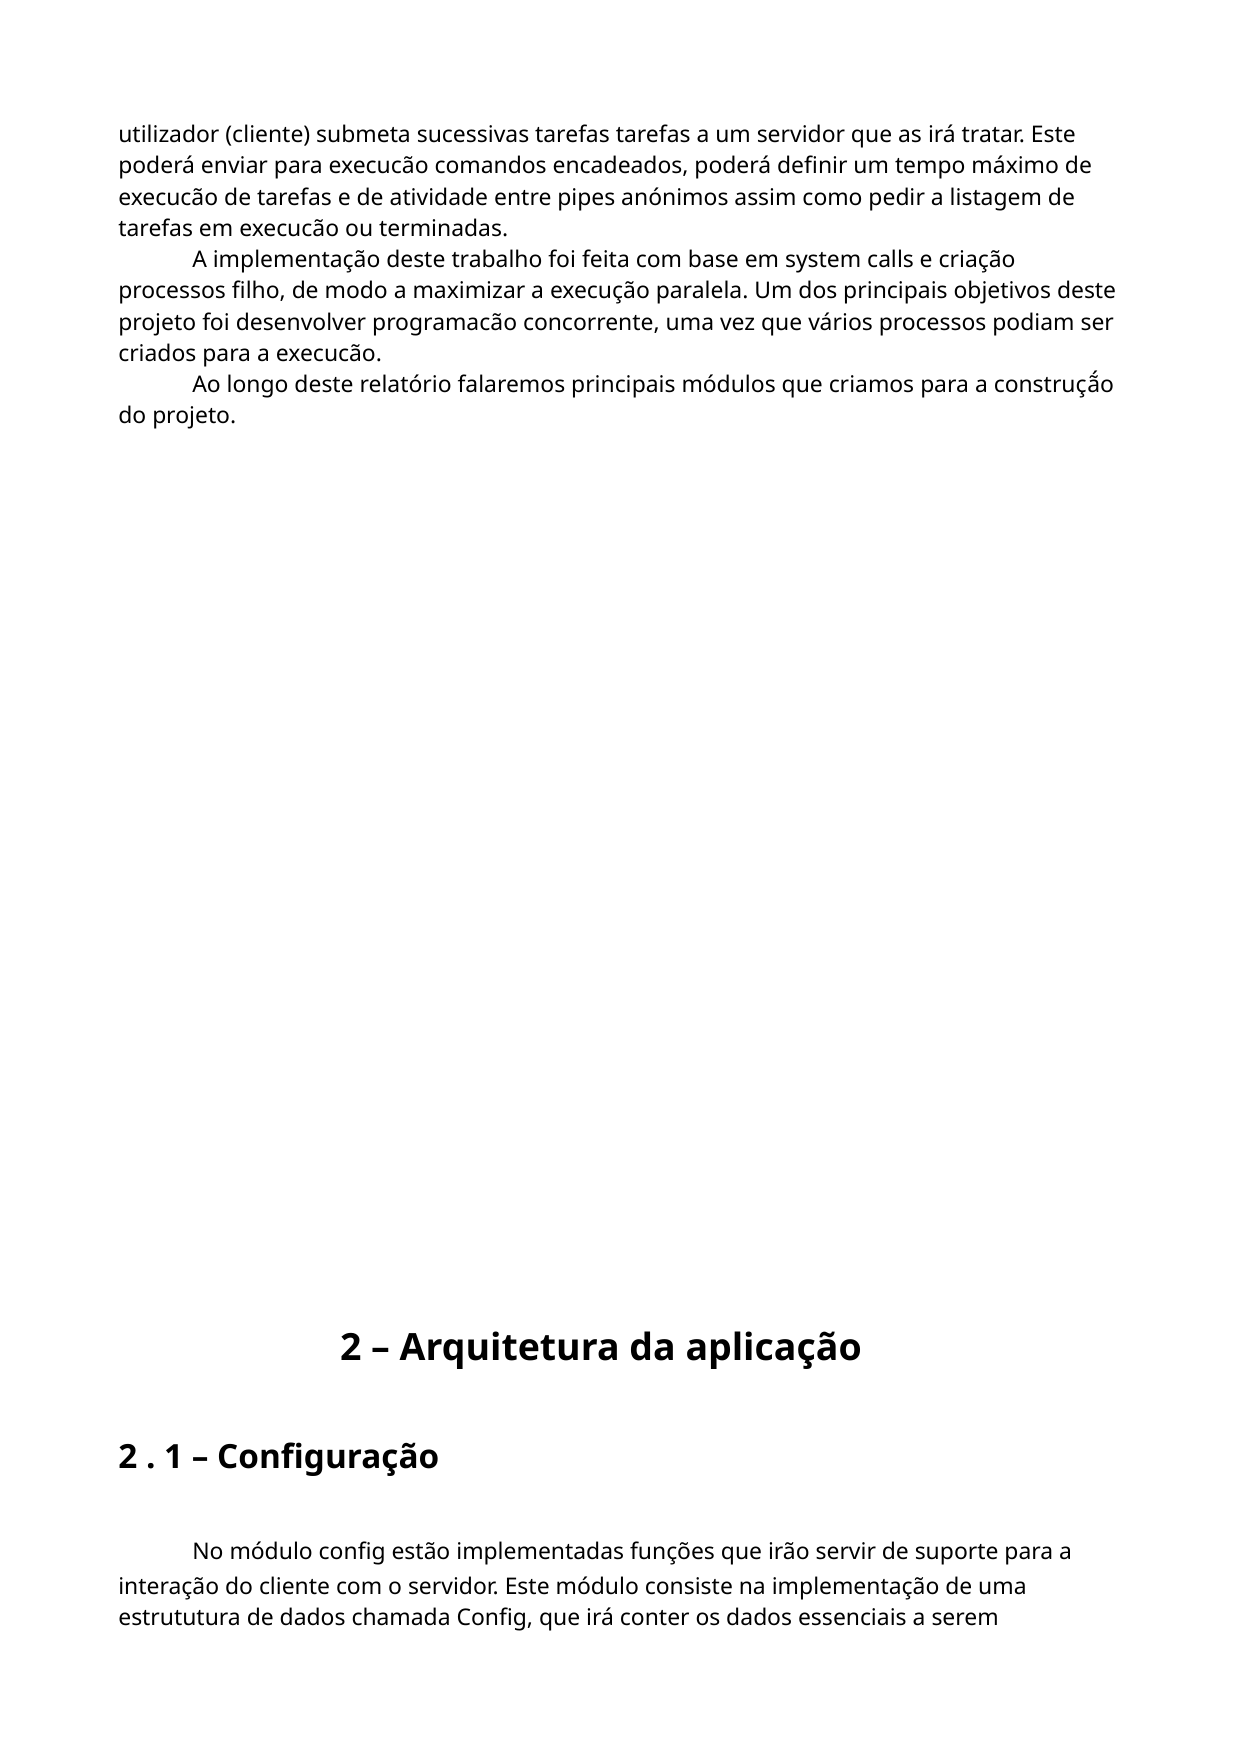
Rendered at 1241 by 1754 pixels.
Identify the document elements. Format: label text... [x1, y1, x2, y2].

text A implementação deste trabalho foi feita com base em system calls e criação processos filho, de modo a maximizar a execução paralela. Um dos principais objetivos deste projeto foi desenvolver programacão concorrente, uma vez que vários processos podiam ser criados para a execucão. [118, 243, 1122, 368]
text Ao longo deste relatório falaremos principais módulos que criamos para a construçã́o do projeto. [118, 368, 1122, 431]
text 2 . 1 – Configuração [118, 1433, 1122, 1479]
text 2 – Arquitetura da aplicação [118, 1320, 1122, 1371]
text No módulo config estão implementadas funções que irão servir de suporte para a interação do cliente com o servidor. Este módulo consiste na implementação de uma estrututura de dados chamada Config, que irá conter os dados essenciais a serem [118, 1524, 1122, 1632]
text utilizador (cliente) submeta sucessivas tarefas tarefas a um servidor que as irá tratar. Este poderá enviar para execucão comandos encadeados, poderá definir um tempo máximo de execucão de tarefas e de atividade entre pipes anónimos assim como pedir a listagem de tarefas em execucão ou terminadas. [118, 118, 1122, 243]
